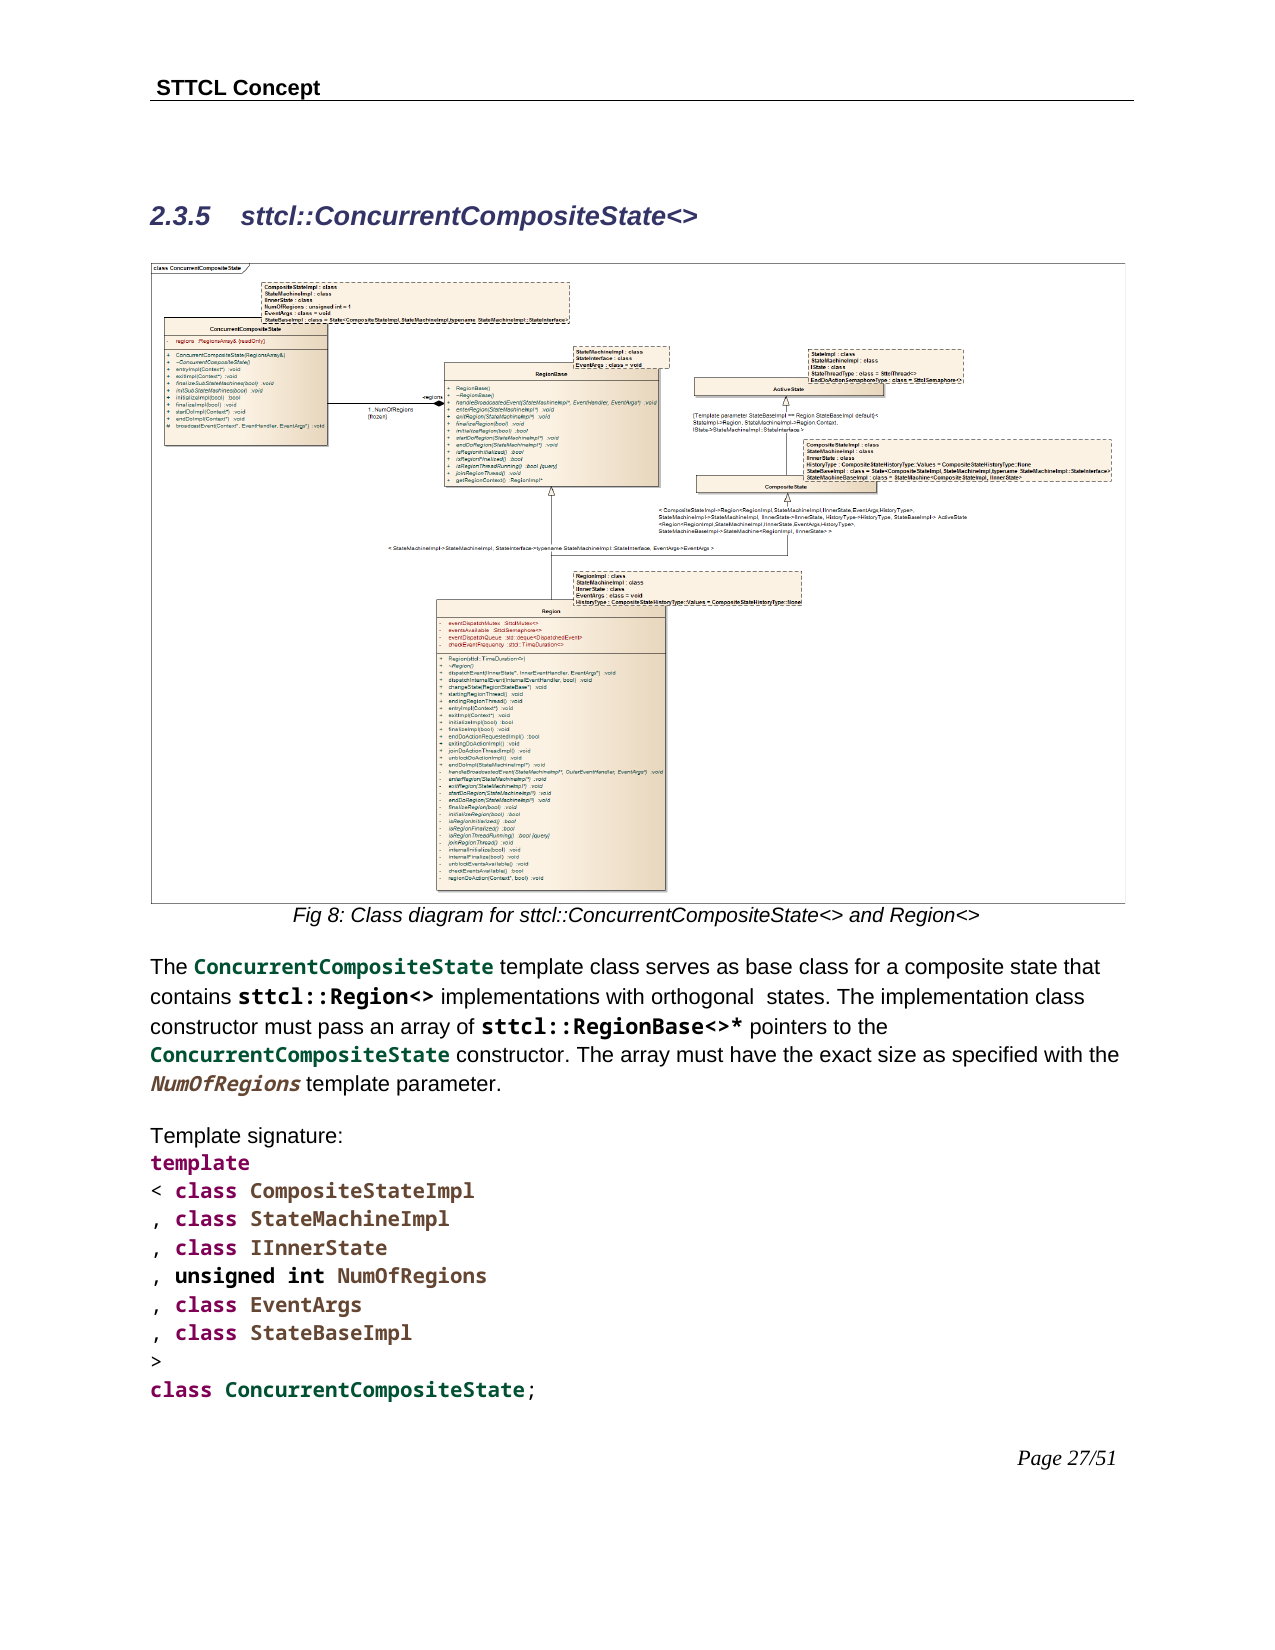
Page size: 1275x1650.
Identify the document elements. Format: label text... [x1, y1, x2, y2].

text , unsigned int NumOfRegions [150, 1261, 1125, 1290]
text , class StateBaseImpl [150, 1318, 1125, 1347]
text The ConcurrentCompositeState template class serves as base class for a composite state that contains sttcl::Region<> implementations with orthogonal states. The implementation class constructor must pass an array of sttcl::RegionBase<>* pointers to the ConcurrentCompositeState constructor. The array must have the exact size as specified with the NumOfRegions template parameter. [150, 952, 1125, 1097]
text , class StateMachineImpl [150, 1204, 1125, 1233]
text < class CompositeStateImpl [150, 1176, 1125, 1204]
text Fig 8: Class diagram for sttcl::ConcurrentCompositeState<> and Region<> [150, 904, 1125, 927]
subtitle sttcl::ConcurrentCompositeState<> [150, 200, 1125, 231]
text template [150, 1148, 1125, 1176]
text , class IInnerState [150, 1233, 1125, 1261]
text class ConcurrentCompositeState; [150, 1375, 1125, 1404]
text > [150, 1347, 1125, 1375]
picture [150, 263, 1125, 904]
text , class EventArgs [150, 1290, 1125, 1318]
text Template signature: [150, 1122, 1125, 1148]
